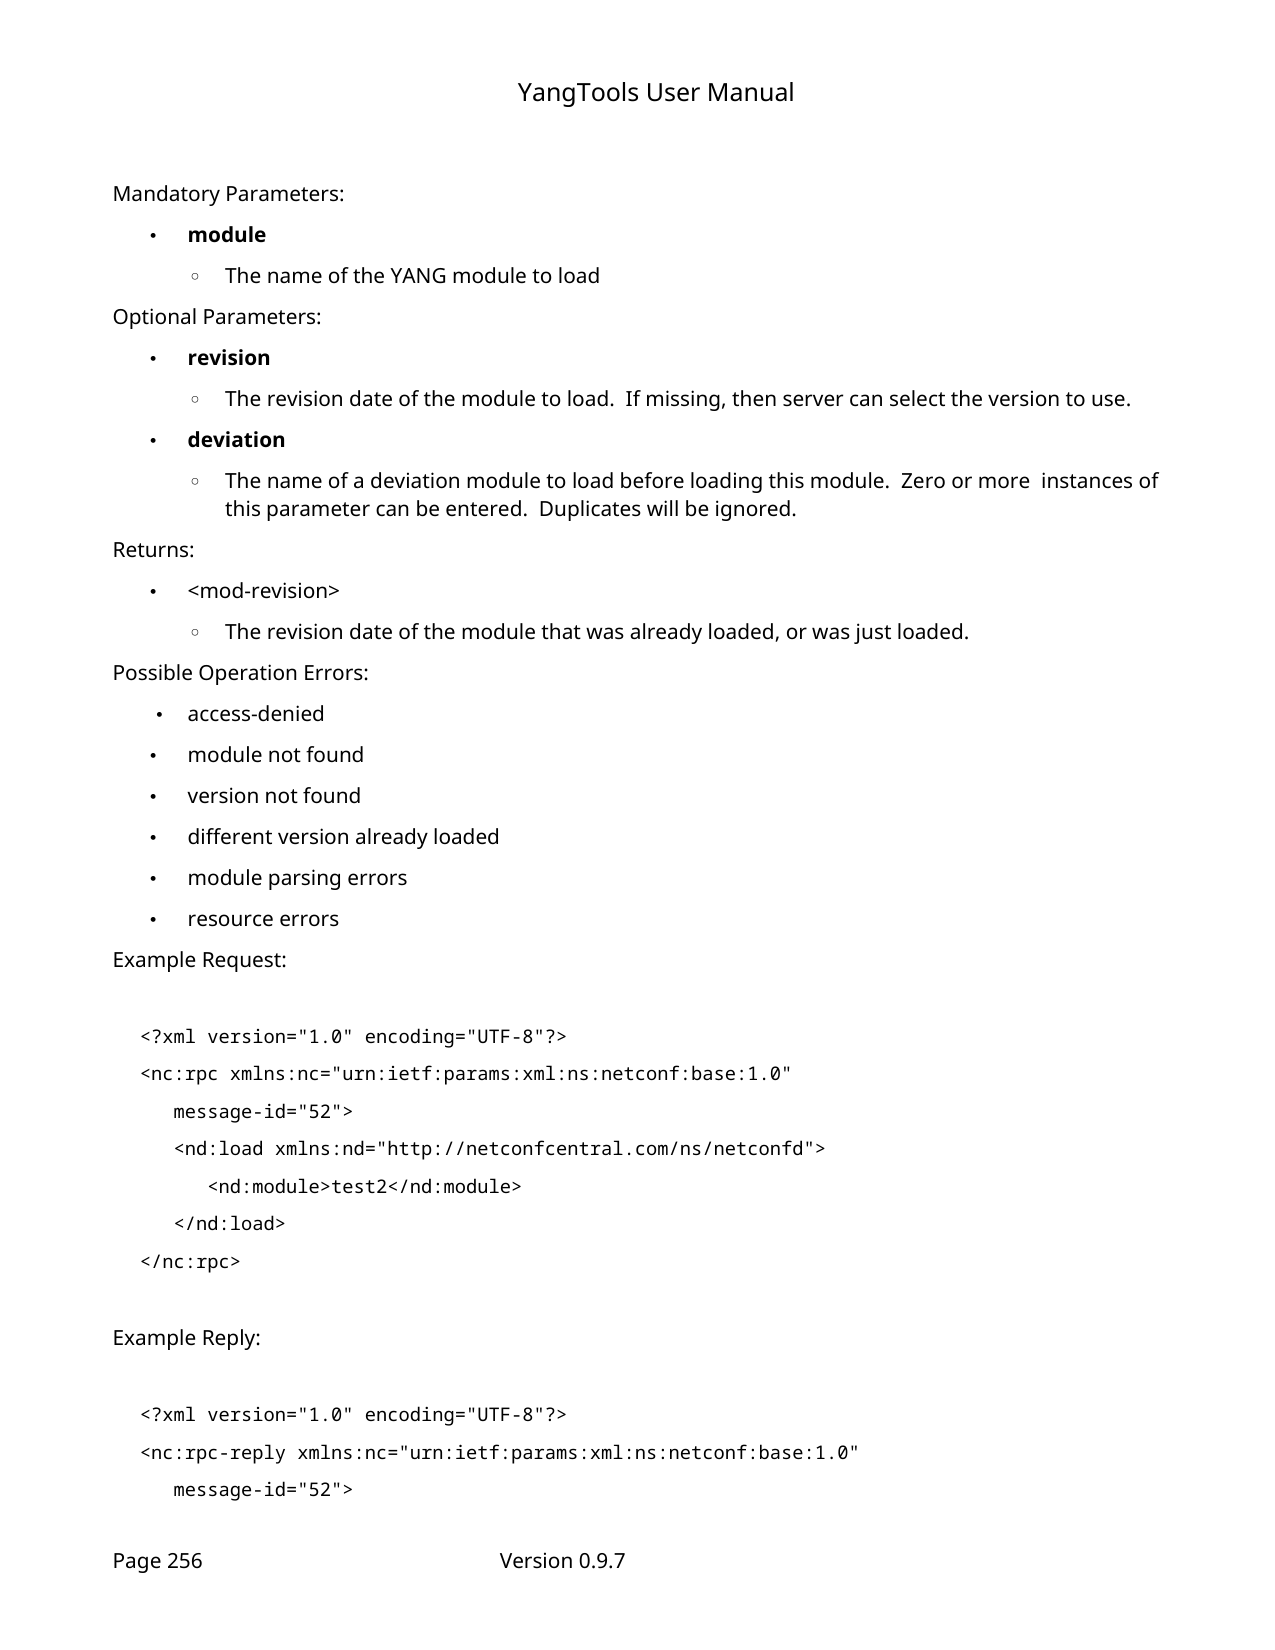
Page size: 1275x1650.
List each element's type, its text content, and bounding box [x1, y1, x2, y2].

list The revision date of the module to load. If missing, then server can select the version to use. [187, 384, 1200, 413]
text Returns: [112, 535, 1200, 564]
list The name of the YANG module to load [187, 261, 1200, 290]
list module parsing errors [150, 863, 1200, 891]
list <mod-revision> [150, 576, 1200, 605]
text Optional Parameters: [112, 302, 1200, 331]
text message-id="52"> [139, 1477, 1200, 1502]
text Possible Operation Errors: [112, 658, 1200, 687]
list access-denied [156, 699, 1200, 728]
list different version already loaded [150, 822, 1200, 850]
list version not found [150, 781, 1200, 809]
text Example Request: [112, 945, 1200, 973]
text <?xml version="1.0" encoding="UTF-8"?> [139, 1023, 1200, 1049]
text message-id="52"> [139, 1098, 1200, 1124]
text </nd:load> [139, 1211, 1200, 1236]
text <nd:module>test2</nd:module> [139, 1173, 1200, 1199]
list module not found [150, 740, 1200, 768]
text </nc:rpc> [139, 1248, 1200, 1274]
text <?xml version="1.0" encoding="UTF-8"?> [139, 1402, 1200, 1427]
text <nd:load xmlns:nd="http://netconfcentral.com/ns/netconfd"> [139, 1136, 1200, 1161]
list deviation [150, 425, 1200, 453]
text Mandatory Parameters: [112, 179, 1200, 208]
list The revision date of the module that was already loaded, or was just loaded. [187, 617, 1200, 646]
list The name of a deviation module to load before loading this module. Zero or more instances of this parameter can be entered. Duplicates will be ignored. [187, 466, 1200, 523]
list revision [150, 343, 1200, 372]
text Example Reply: [112, 1323, 1200, 1352]
list module [150, 220, 1200, 249]
list resource errors [150, 904, 1200, 932]
text <nc:rpc xmlns:nc="urn:ietf:params:xml:ns:netconf:base:1.0" [139, 1061, 1200, 1086]
text <nc:rpc-reply xmlns:nc="urn:ietf:params:xml:ns:netconf:base:1.0" [139, 1439, 1200, 1465]
